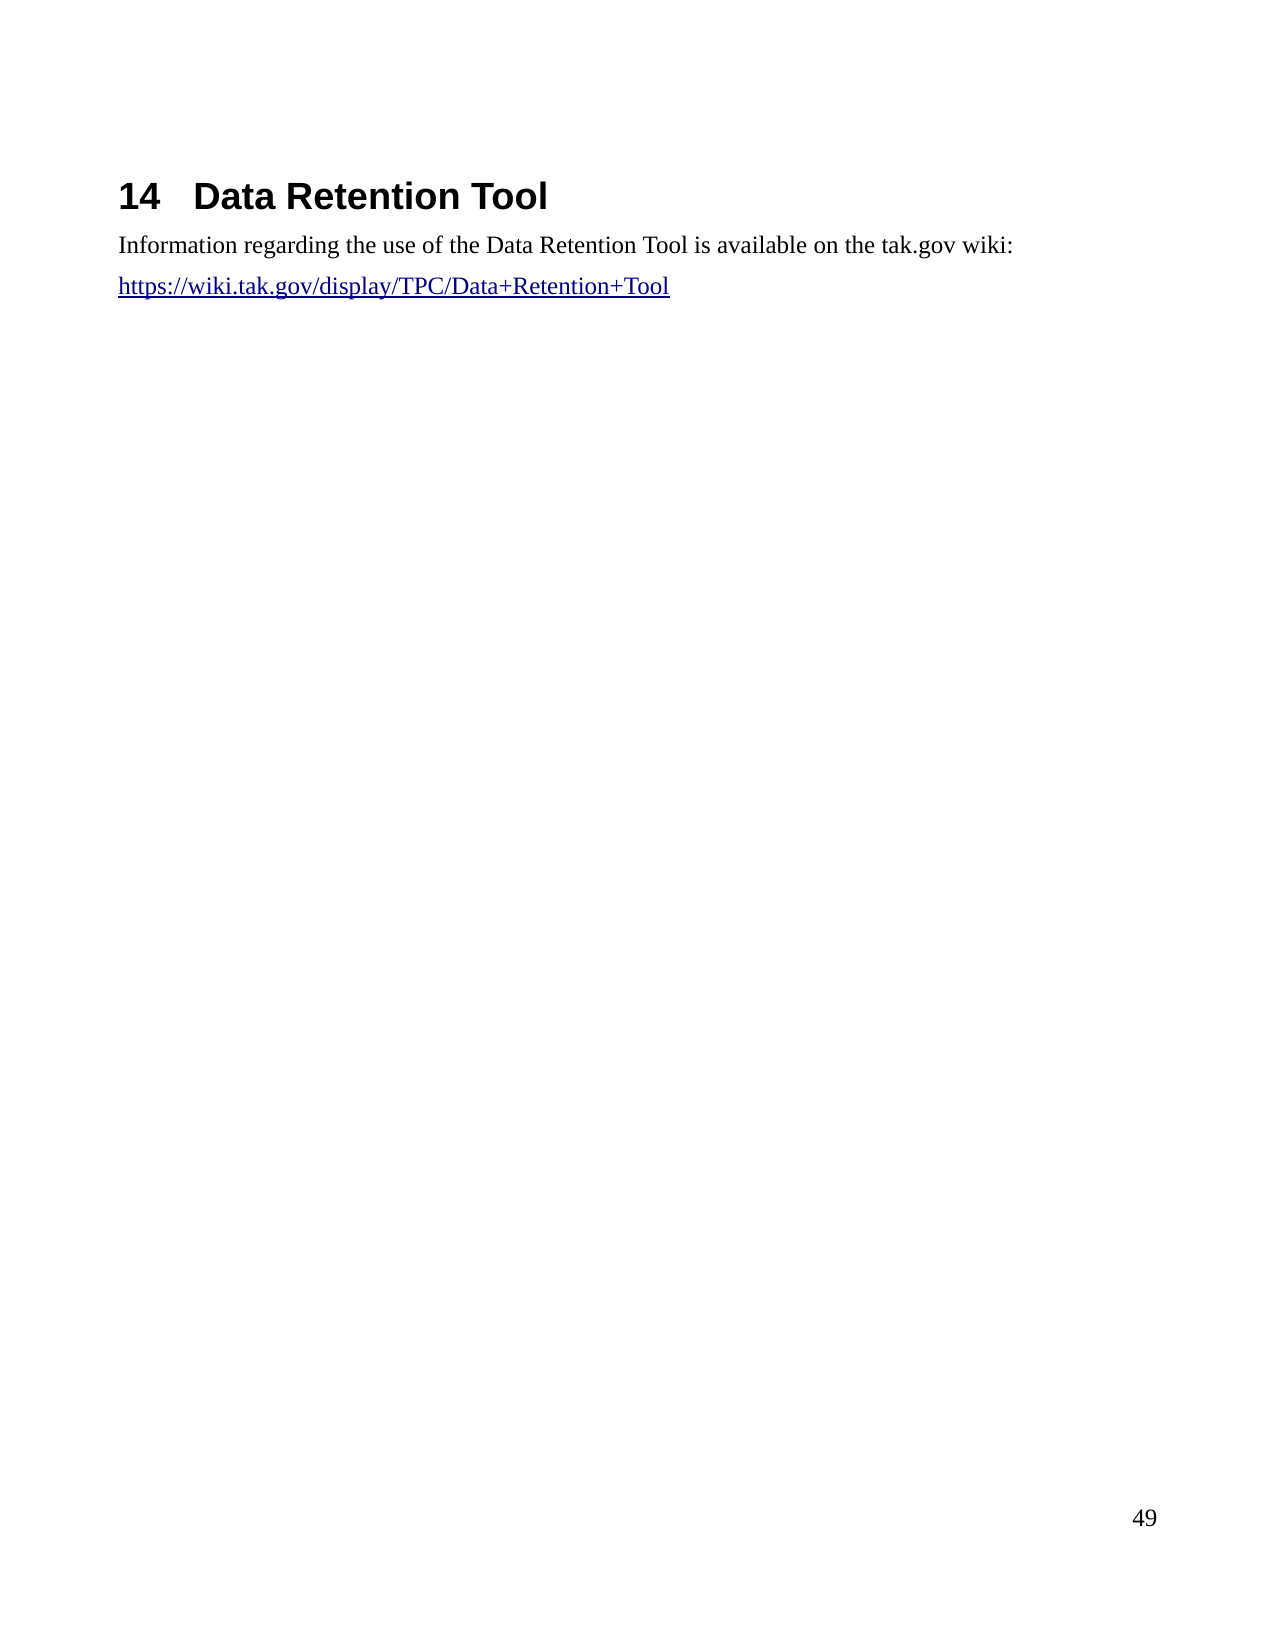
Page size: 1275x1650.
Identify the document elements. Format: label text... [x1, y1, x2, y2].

text Information regarding the use of the Data Retention Tool is available on the tak.gov wiki: [118, 230, 1157, 259]
subtitle Data Retention Tool [118, 174, 1157, 217]
text https://wiki.tak.gov/display/TPC/Data+Retention+Tool [118, 271, 1157, 300]
